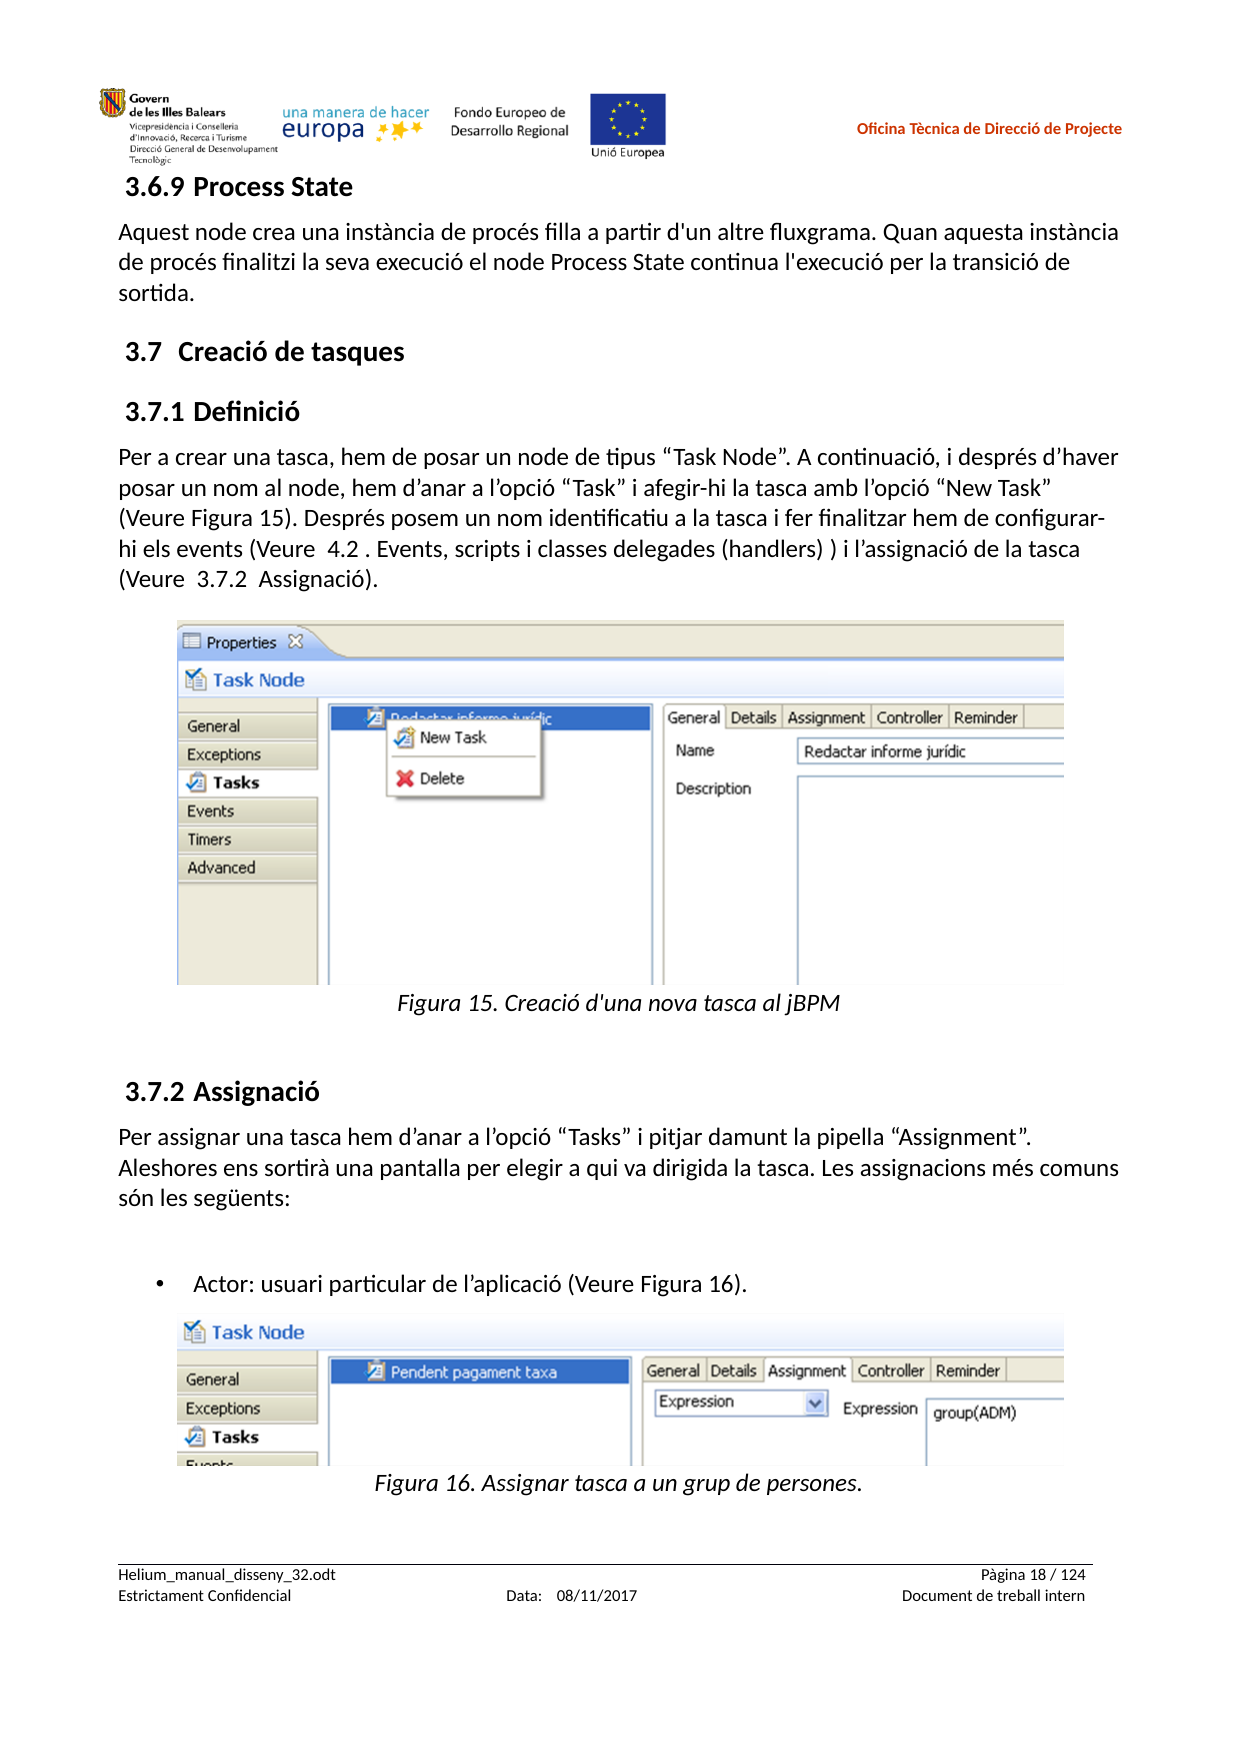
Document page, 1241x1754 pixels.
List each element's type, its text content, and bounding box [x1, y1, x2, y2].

subtitle Process State [118, 168, 1122, 203]
text Per assignar una tasca hem d’anar a l’opció “Tasks” i pitjar damunt la pipella “Assignment”. Aleshores ens sortirà una pantalla per elegir a qui va dirigida la tasca. Les assignacions més comuns són les següents: [118, 1121, 1122, 1213]
picture [175, 1311, 1065, 1468]
subtitle Creació de tasques [118, 333, 1122, 368]
text Aquest node crea una instància de procés filla a partir d'un altre fluxgrama. Quan aquesta instància de procés finalitzi la seva execució el node Process State continua l'execució per la transició de sortida. [118, 216, 1122, 308]
picture [99, 87, 668, 166]
subtitle Definició [118, 393, 1122, 429]
text Per a crear una tasca, hem de posar un node de tipus “Task Node”. A continuació, i després d’haver posar un nom al node, hem d’anar a l’opció “Task” i afegir-hi la tasca amb l’opció “New Task” (Veure Figura 15). Després posem un nom identificatiu a la tasca i fer finalitzar hem de configurar-hi els events (Veure 4.2. Events, scripts i classes delegades (handlers) ) i l’assignació de la tasca (Veure 3.7.2 Assignació). [118, 441, 1122, 594]
text Figura 15. Creació d'una nova tasca al jBPM [175, 987, 1065, 1017]
picture [175, 618, 1065, 987]
text Figura 16. Assignar tasca a un grup de persones. [175, 1468, 1065, 1498]
subtitle Assignació [118, 1073, 1122, 1109]
list Actor: usuari particular de l’aplicació (Veure Figura 16). [156, 1268, 1122, 1299]
